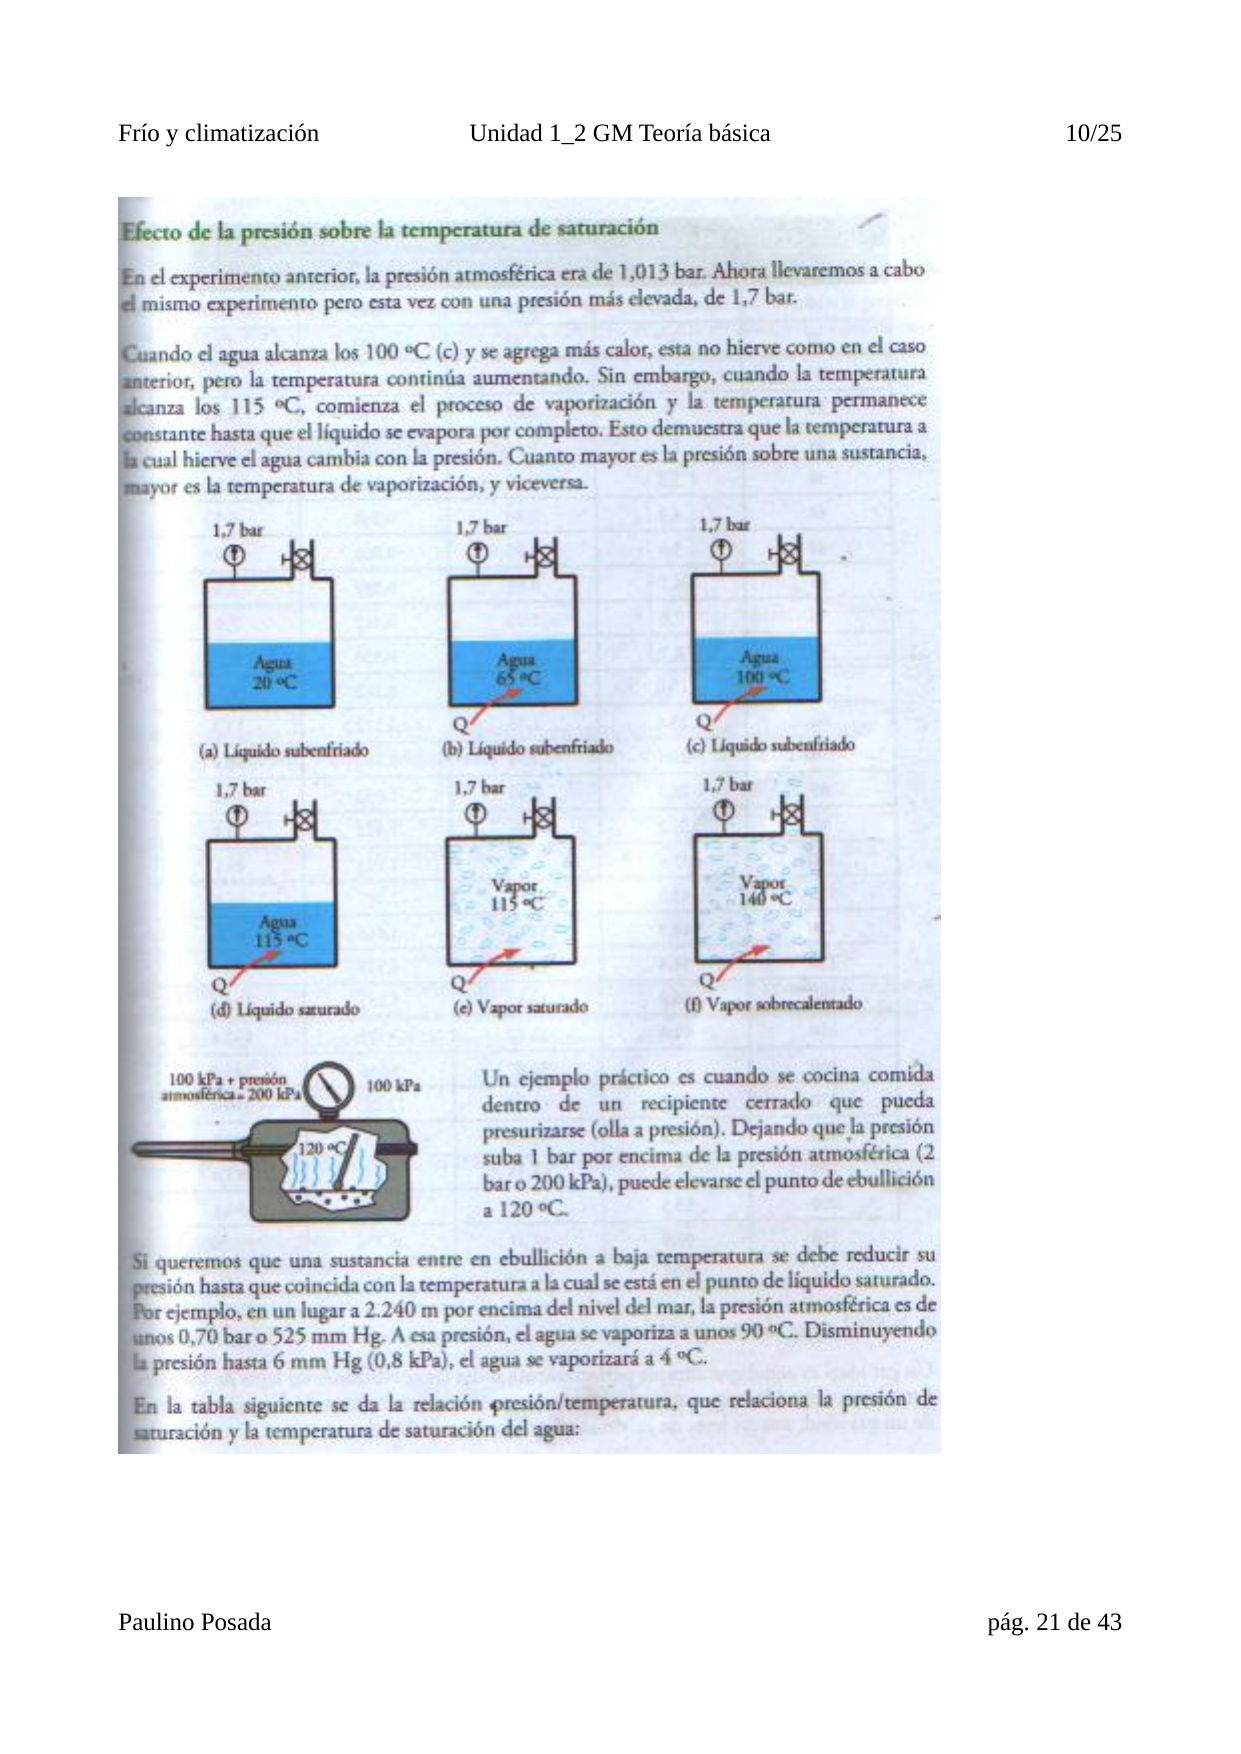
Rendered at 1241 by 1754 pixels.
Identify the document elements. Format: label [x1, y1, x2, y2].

picture [118, 197, 941, 1454]
